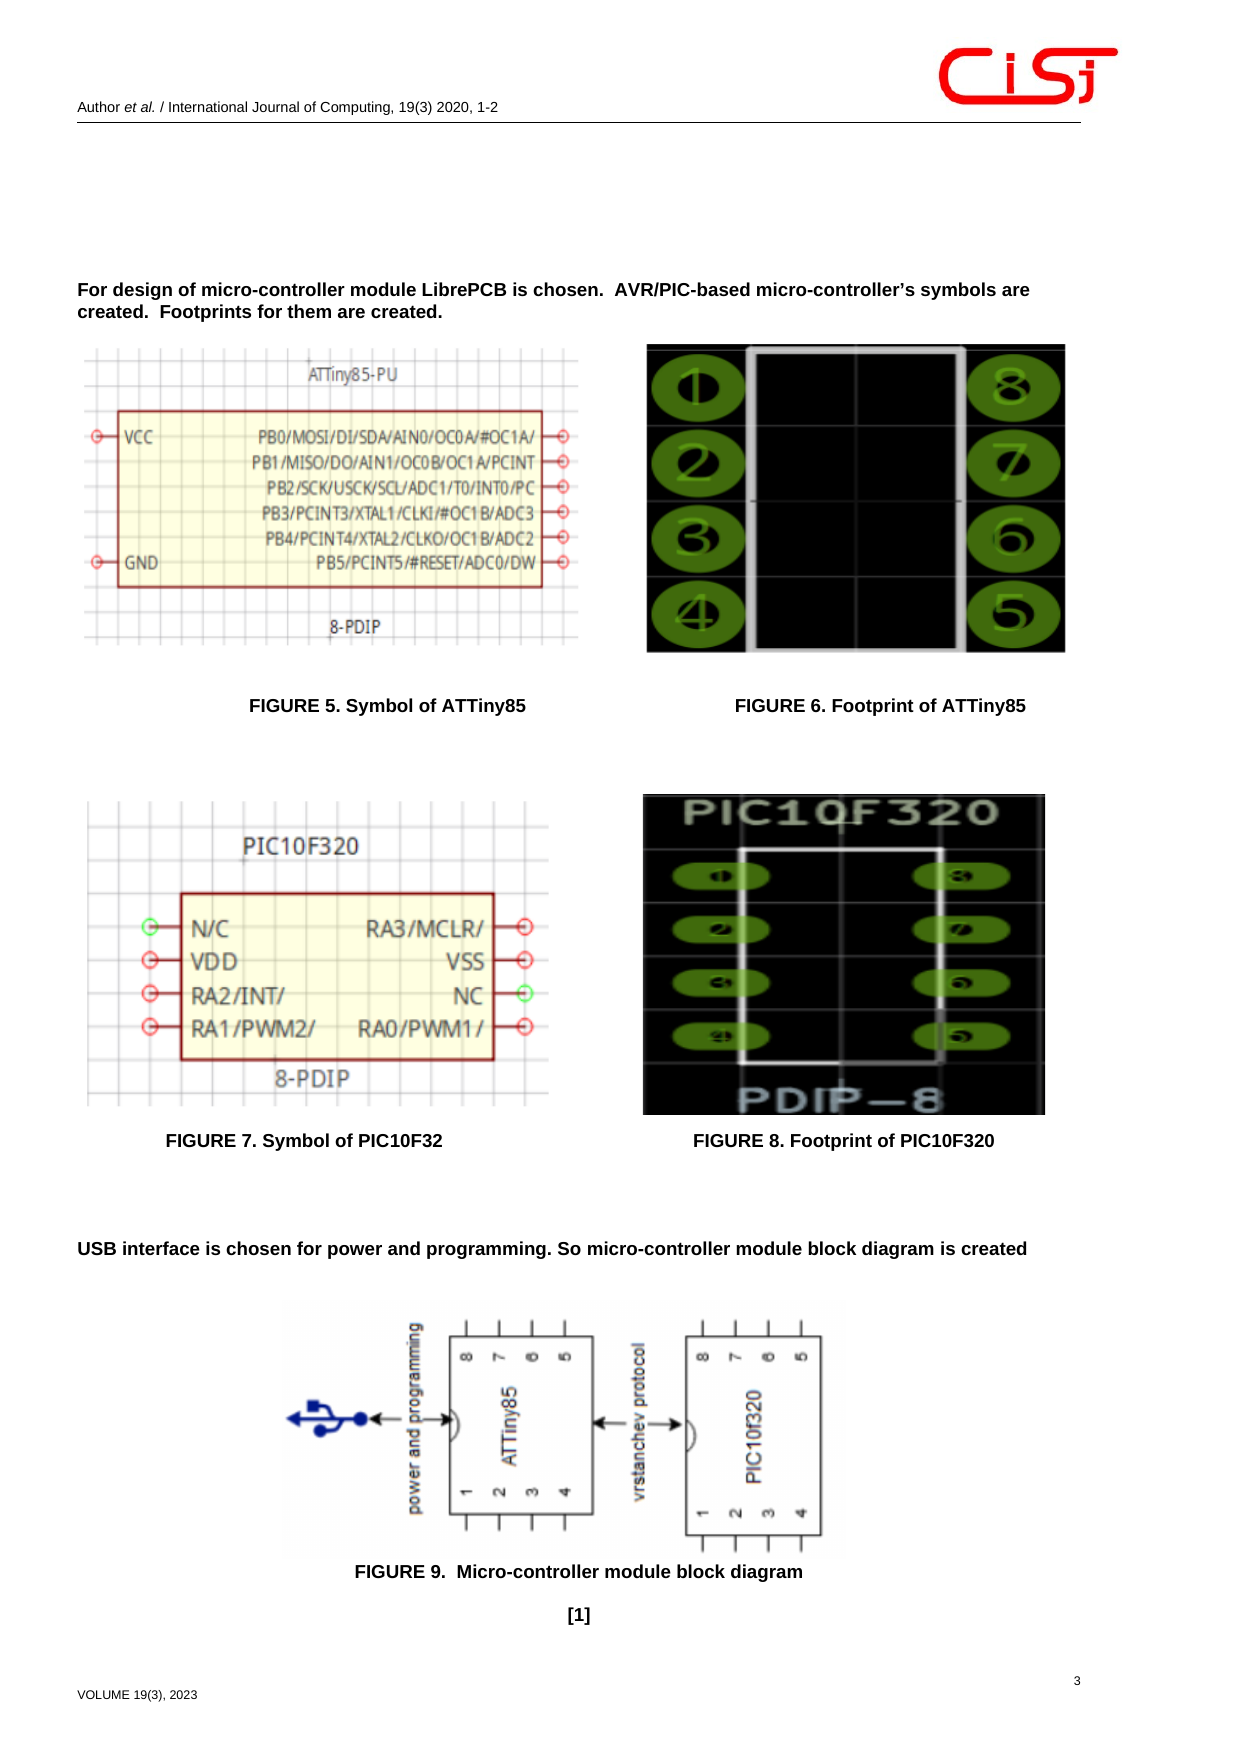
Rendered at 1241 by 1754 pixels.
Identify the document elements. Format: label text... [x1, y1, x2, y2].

text FIGURE 7. Symbol of PIC10F32 FIGURE 8. Footprint of PIC10F320 [77, 1129, 1081, 1151]
text FIGURE 5. Symbol of ATTiny85 FIGURE 6. Footprint of ATTiny85 [77, 694, 1081, 716]
text For design of micro-controller module LibrePCB is chosen. AVR/PIC-based micro-controller’s symbols are created. Footprints for them are created. [77, 279, 1081, 322]
picture [644, 343, 1067, 655]
picture [83, 344, 582, 650]
text [1] [77, 1604, 1081, 1625]
picture [933, 37, 1123, 113]
text FIGURE 9. Micro-controller module block diagram [77, 1561, 1081, 1582]
picture [86, 800, 549, 1108]
picture [282, 1300, 845, 1558]
picture [642, 793, 1046, 1115]
text USB interface is chosen for power and programming. So micro-controller module block diagram is created [77, 1237, 1081, 1259]
